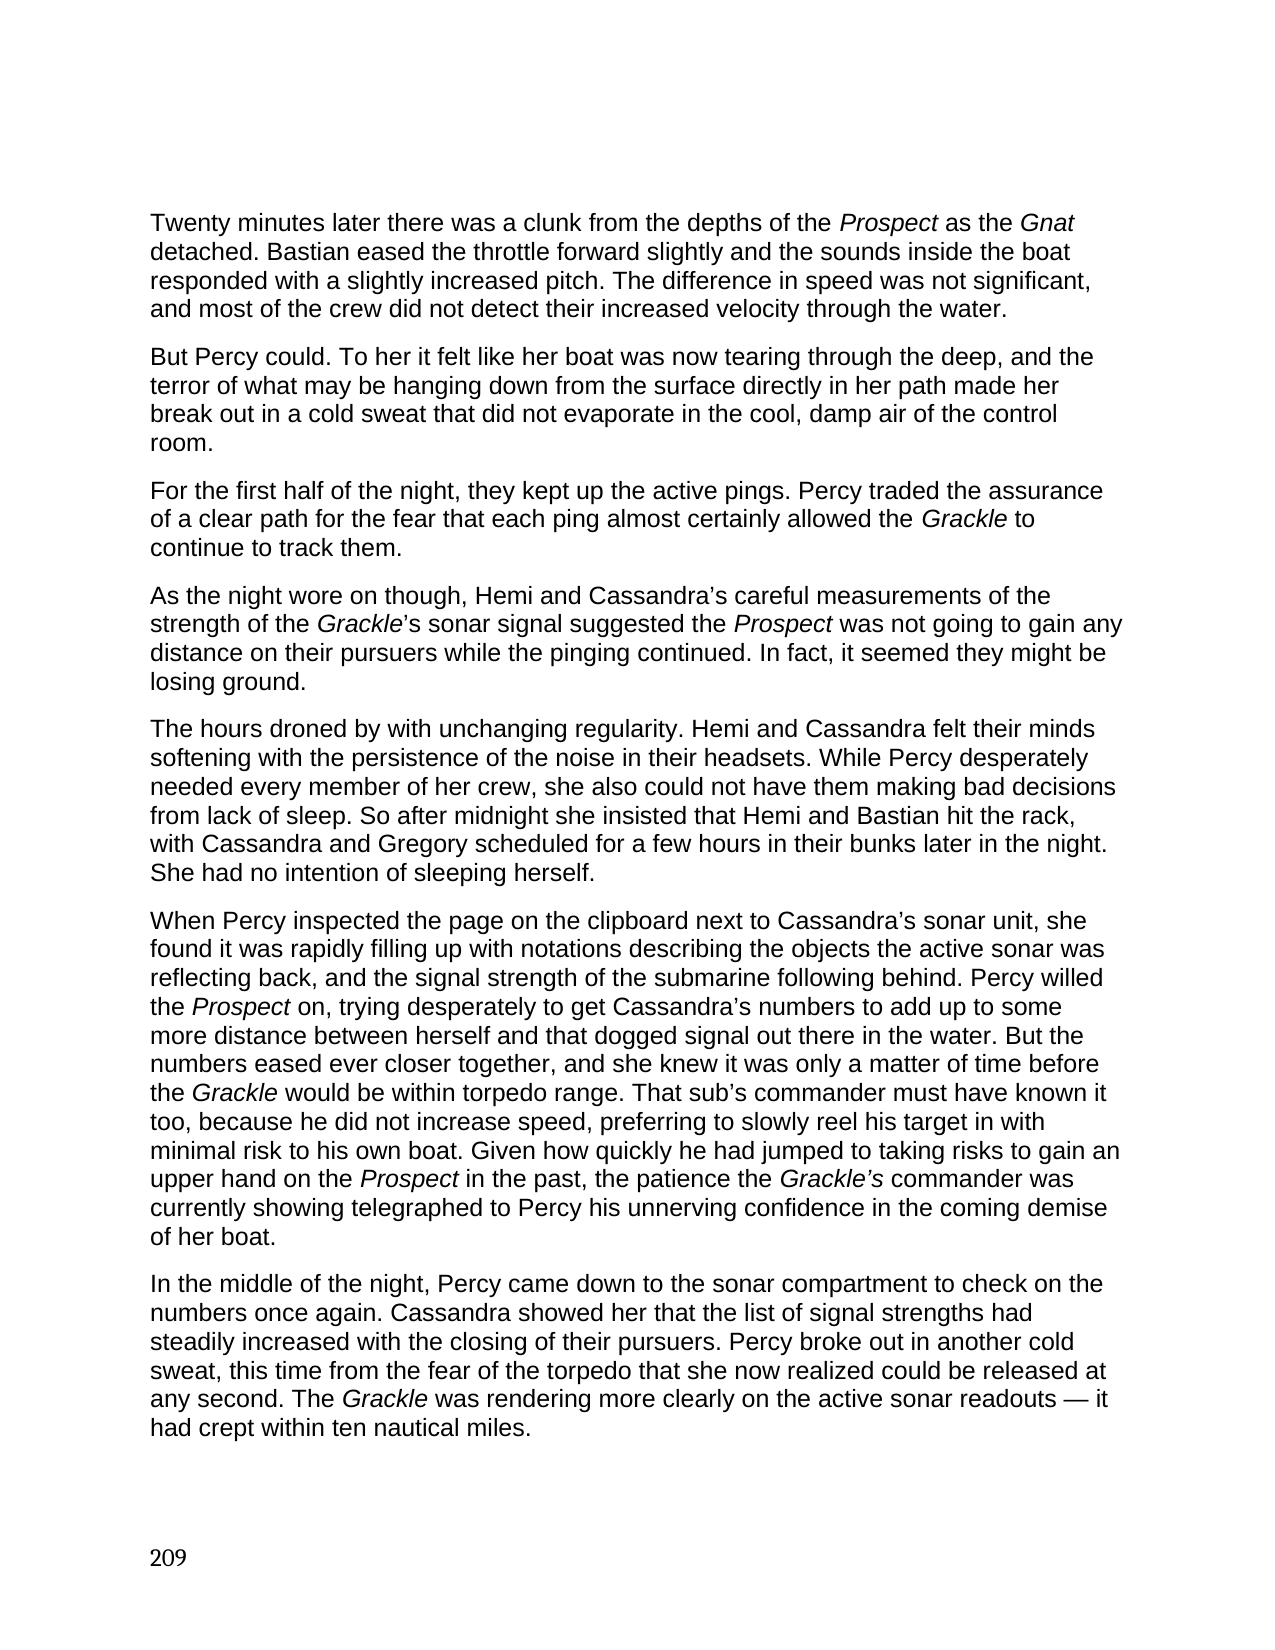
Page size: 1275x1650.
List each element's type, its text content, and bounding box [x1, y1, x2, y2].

text But Percy could. To her it felt like her boat was now tearing through the deep, and the terror of what may be hanging down from the surface directly in her path made her break out in a cold sweat that did not evaporate in the cool, damp air of the control room. [150, 342, 1125, 457]
text Twenty minutes later there was a clunk from the depths of the Prospect as the Gnat detached. Bastian eased the throttle forward slightly and the sounds inside the boat responded with a slightly increased pitch. The difference in speed was not significant, and most of the crew did not detect their increased velocity through the water. [150, 208, 1125, 323]
text When Percy inspected the page on the clipboard next to Cassandra’s sonar unit, she found it was rapidly filling up with notations describing the objects the active sonar was reflecting back, and the signal strength of the submarine following behind. Percy willed the Prospect on, trying desperately to get Cassandra’s numbers to add up to some more distance between herself and that dogged signal out there in the water. But the numbers eased ever closer together, and she knew it was only a matter of time before the Grackle would be within torpedo range. That sub’s commander must have known it too, because he did not increase speed, preferring to slowly reel his target in with minimal risk to his own boat. Given how quickly he had jumped to taking risks to gain an upper hand on the Prospect in the past, the patience the Grackle’s commander was currently showing telegraphed to Percy his unnerving confidence in the coming demise of her boat. [150, 906, 1125, 1251]
text For the first half of the night, they kept up the active pings. Percy traded the assurance of a clear path for the fear that each ping almost certainly allowed the Grackle to continue to track them. [150, 476, 1125, 562]
text In the middle of the night, Percy came down to the sonar compartment to check on the numbers once again. Cassandra showed her that the list of signal strengths had steadily increased with the closing of their pursuers. Percy broke out in another cold sweat, this time from the fear of the torpedo that she now realized could be released at any second. The Grackle was rendering more clearly on the active sonar readouts — it had crept within ten nautical miles. [150, 1269, 1125, 1442]
text The hours droned by with unchanging regularity. Hemi and Cassandra felt their minds softening with the persistence of the noise in their headsets. While Percy desperately needed every member of her crew, she also could not have them making bad decisions from lack of sleep. So after midnight she insisted that Hemi and Bastian hit the rack, with Cassandra and Gregory scheduled for a few hours in their bunks later in the night. She had no intention of sleeping herself. [150, 714, 1125, 887]
text As the night wore on though, Hemi and Cassandra’s careful measurements of the strength of the Grackle’s sonar signal suggested the Prospect was not going to gain any distance on their pursuers while the pinging continued. In fact, it seemed they might be losing ground. [150, 581, 1125, 696]
